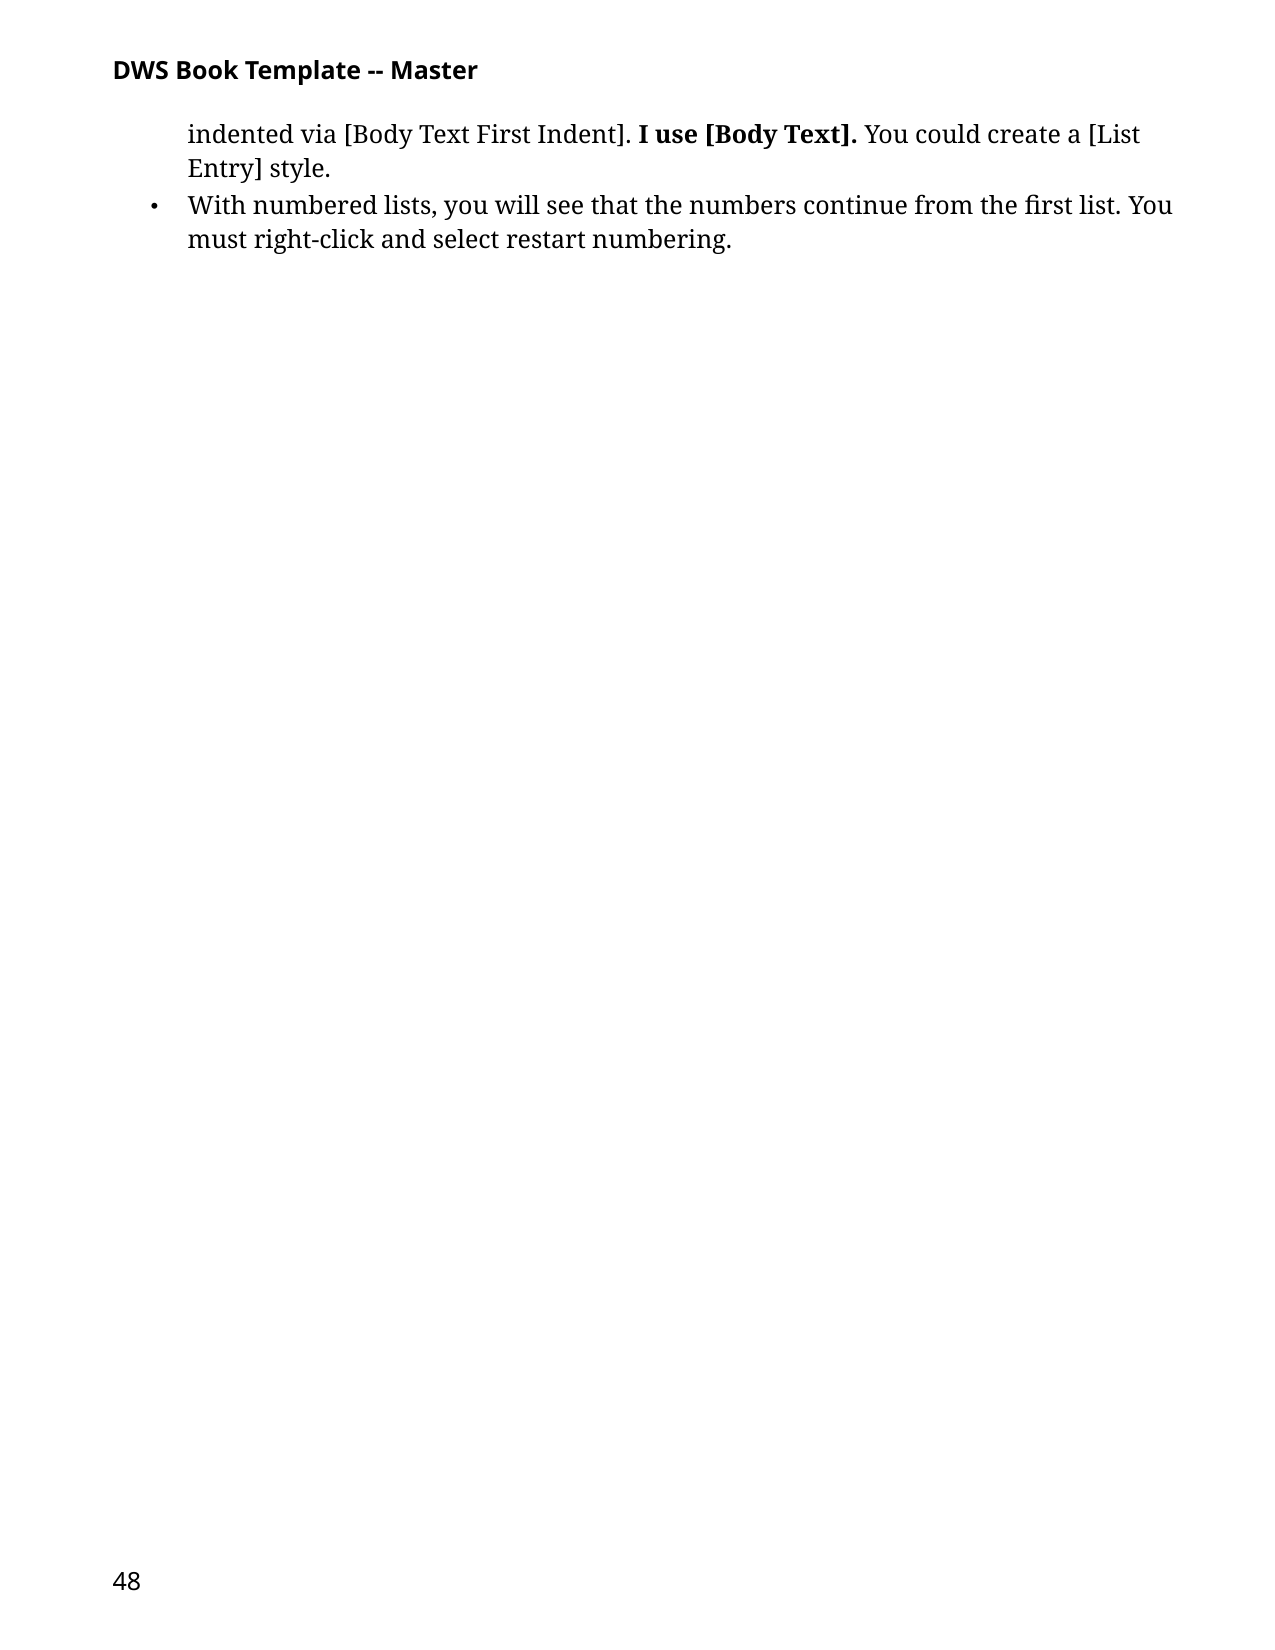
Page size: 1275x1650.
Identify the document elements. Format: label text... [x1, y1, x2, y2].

list With numbered lists, you will see that the numbers continue from the first list. You must right-click and select restart numbering. [150, 188, 1181, 256]
list indented via [Body Text First Indent]. I use [Body Text]. You could create a [List Entry] style. [150, 117, 1181, 185]
